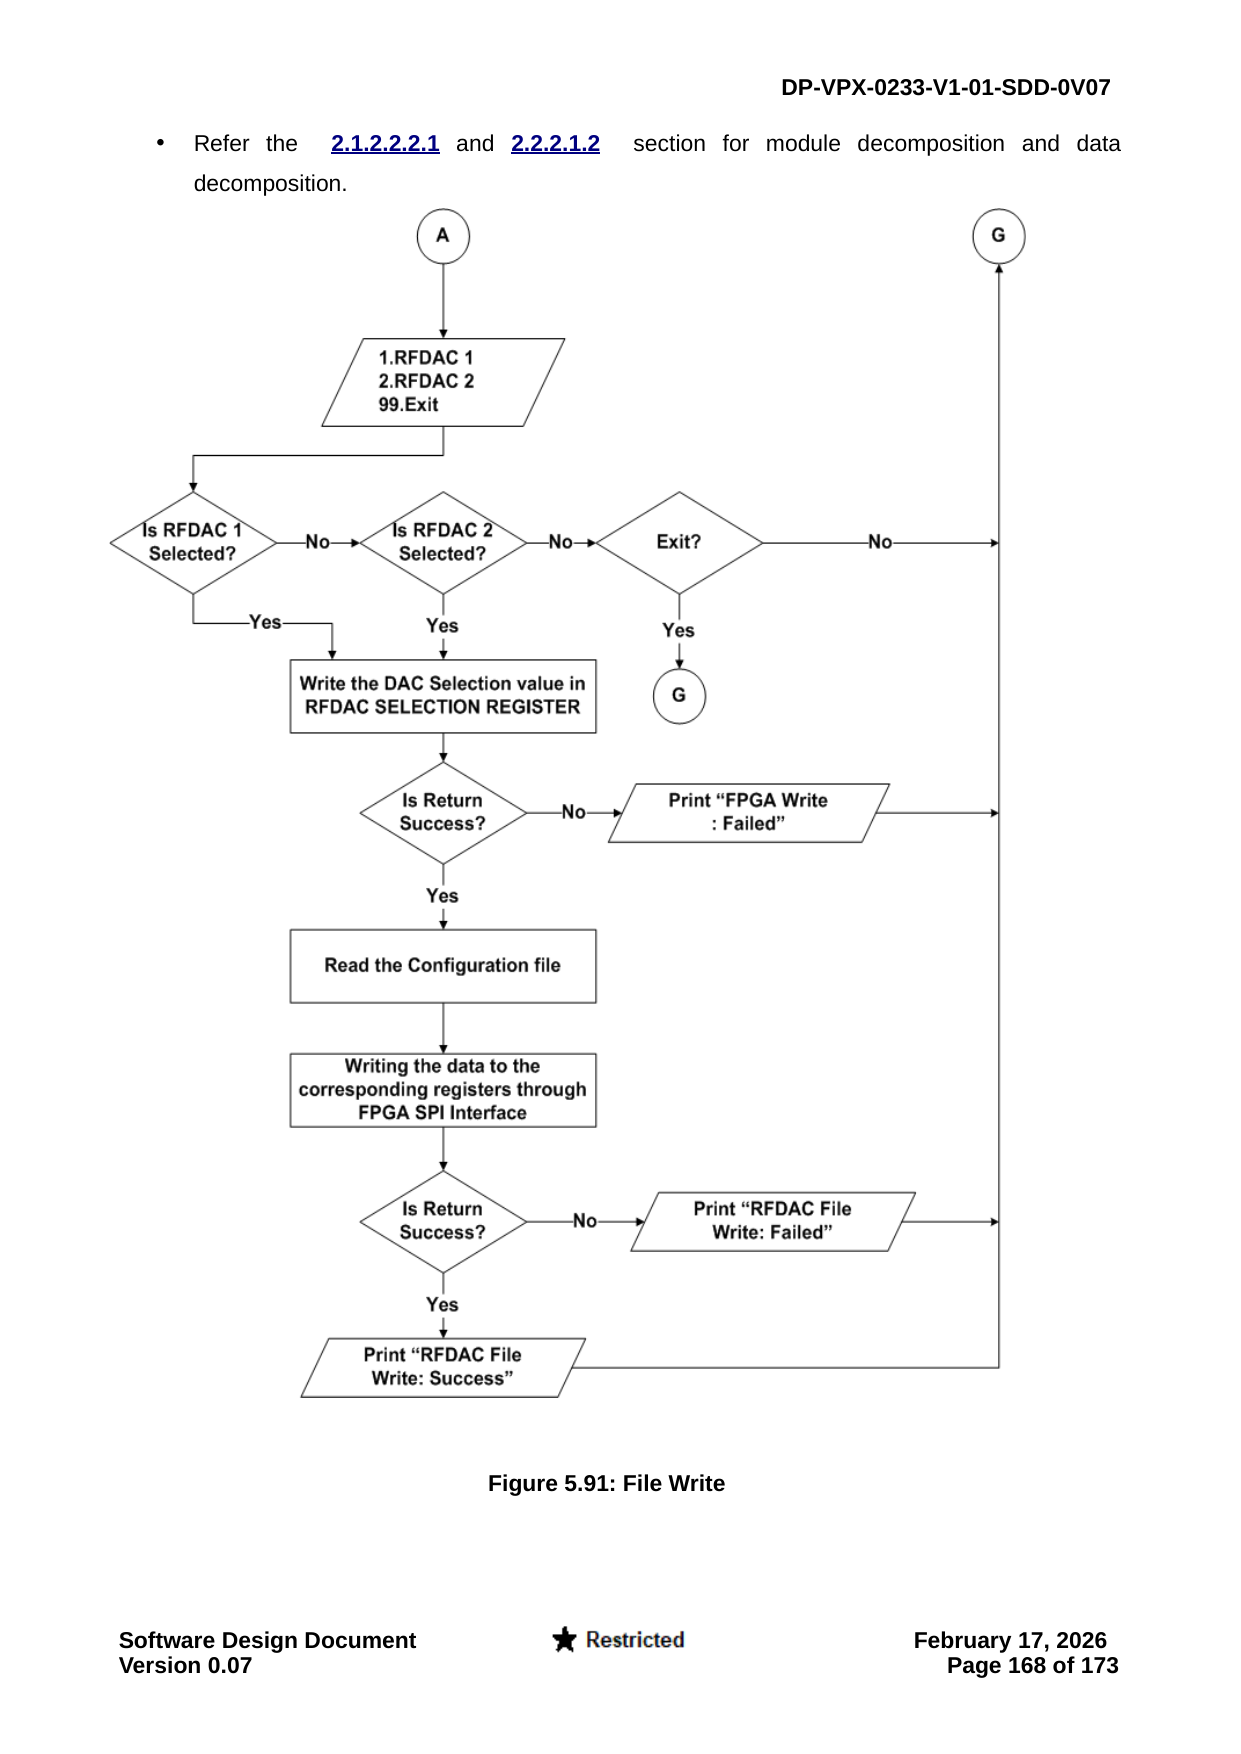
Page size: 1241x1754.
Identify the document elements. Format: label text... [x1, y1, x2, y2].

picture [109, 208, 1026, 1398]
picture [542, 1617, 698, 1662]
list Refer the 2.1.2.2.2.1 and 2.2.2.1.2 section for module decomposition and data decomposition. [156, 129, 1122, 196]
text Figure 5.91: File Write [118, 1470, 1122, 1497]
